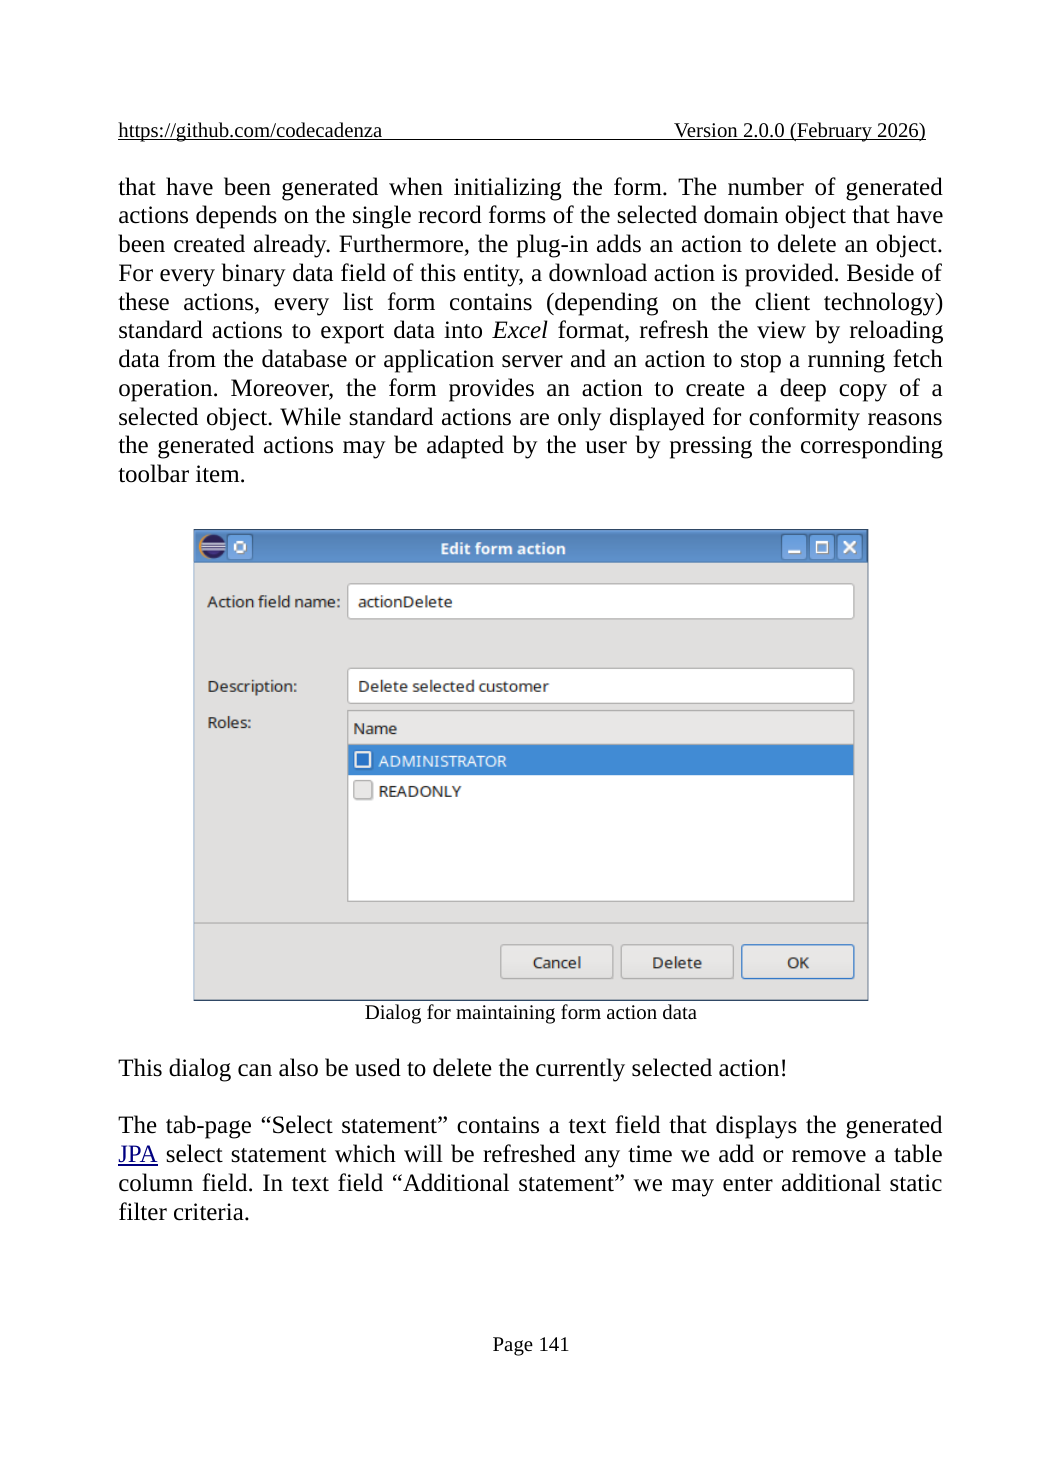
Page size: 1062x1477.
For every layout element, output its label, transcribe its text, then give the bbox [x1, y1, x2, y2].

text that have been generated when initializing the form. The number of generated actions depends on the single record forms of the selected domain object that have been created already. Furthermore, the plug-in adds an action to delete an object. For every binary data field of this entity, a download action is provided. Beside of these actions, every list form contains (depending on the client technology) standard actions to export data into Excel format, refresh the view by reloading data from the database or application server and an action to stop a running fetch operation. Moreover, the form provides an action to create a deep copy of a selected object. While standard actions are only displayed for conformity reasons the generated actions may be adapted by the user by pressing the corresponding toolbar item. [118, 172, 944, 488]
text This dialog can also be used to delete the currently selected action! [118, 1053, 944, 1082]
text Dialog for maintaining form action data [193, 1001, 868, 1024]
picture [193, 529, 869, 1001]
text The tab-page “Select statement” contains a text field that displays the generated JPA select statement which will be refreshed any time we add or remove a table column field. In text field “Additional statement” we may enter additional static filter criteria. [118, 1111, 944, 1226]
